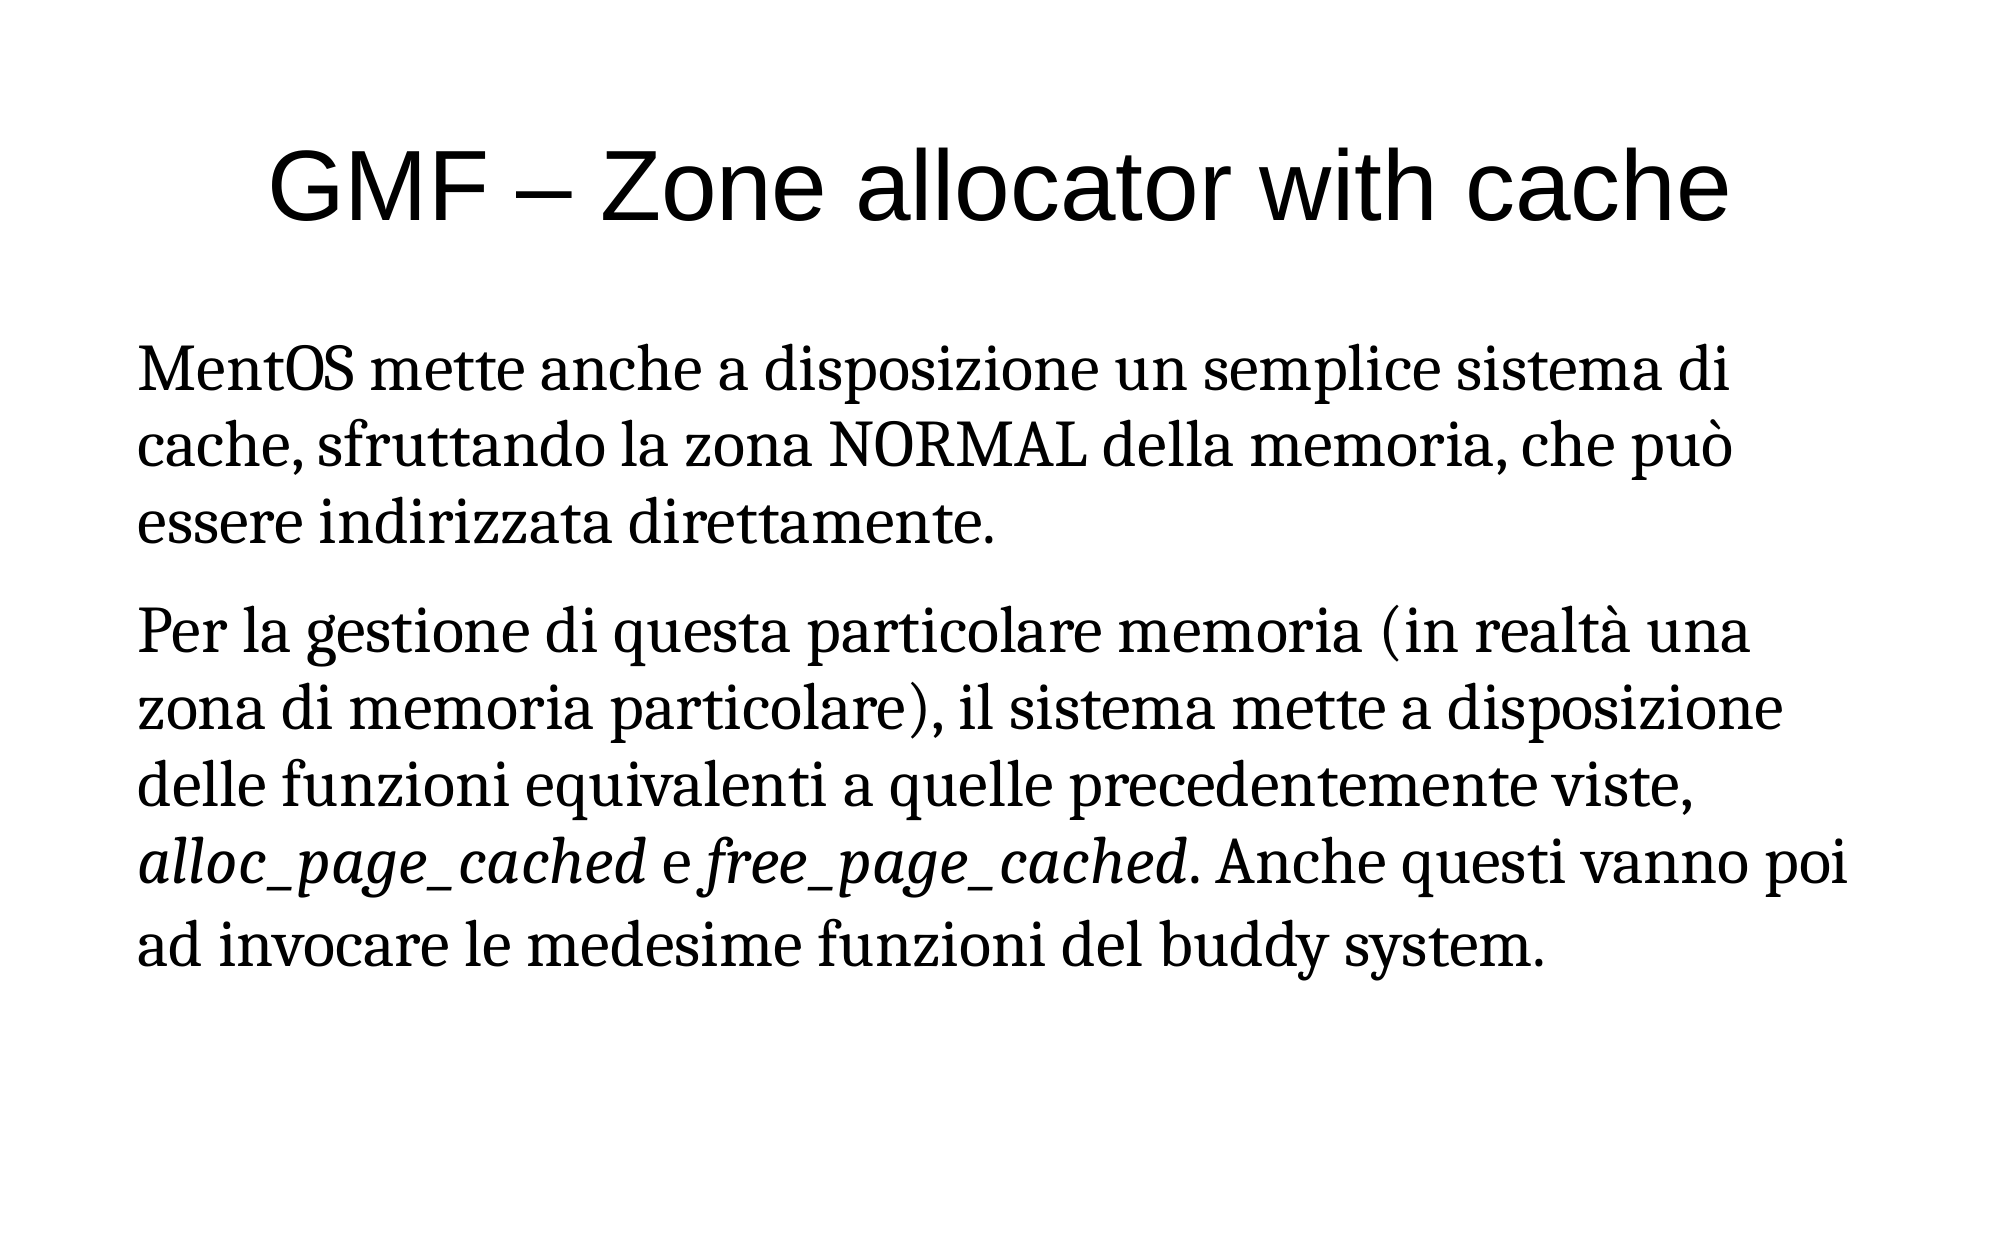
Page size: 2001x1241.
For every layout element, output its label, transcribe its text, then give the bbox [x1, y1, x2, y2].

list MentOS mette anche a disposizione un semplice sistema di cache, sfruttando la zona NORMAL della memoria, che può essere indirizzata direttamente. Per la gestione di questa particolare memoria (in realtà una zona di memoria particolare), il sistema mette a disposizione delle funzioni equivalenti a quelle precedentemente viste, alloc_page_cached e free_page_cached. Anche questi vanno poi ad invocare le medesime funzioni del buddy system. [137, 330, 1863, 1117]
title GMF – Zone allocator with cache [137, 54, 1863, 318]
